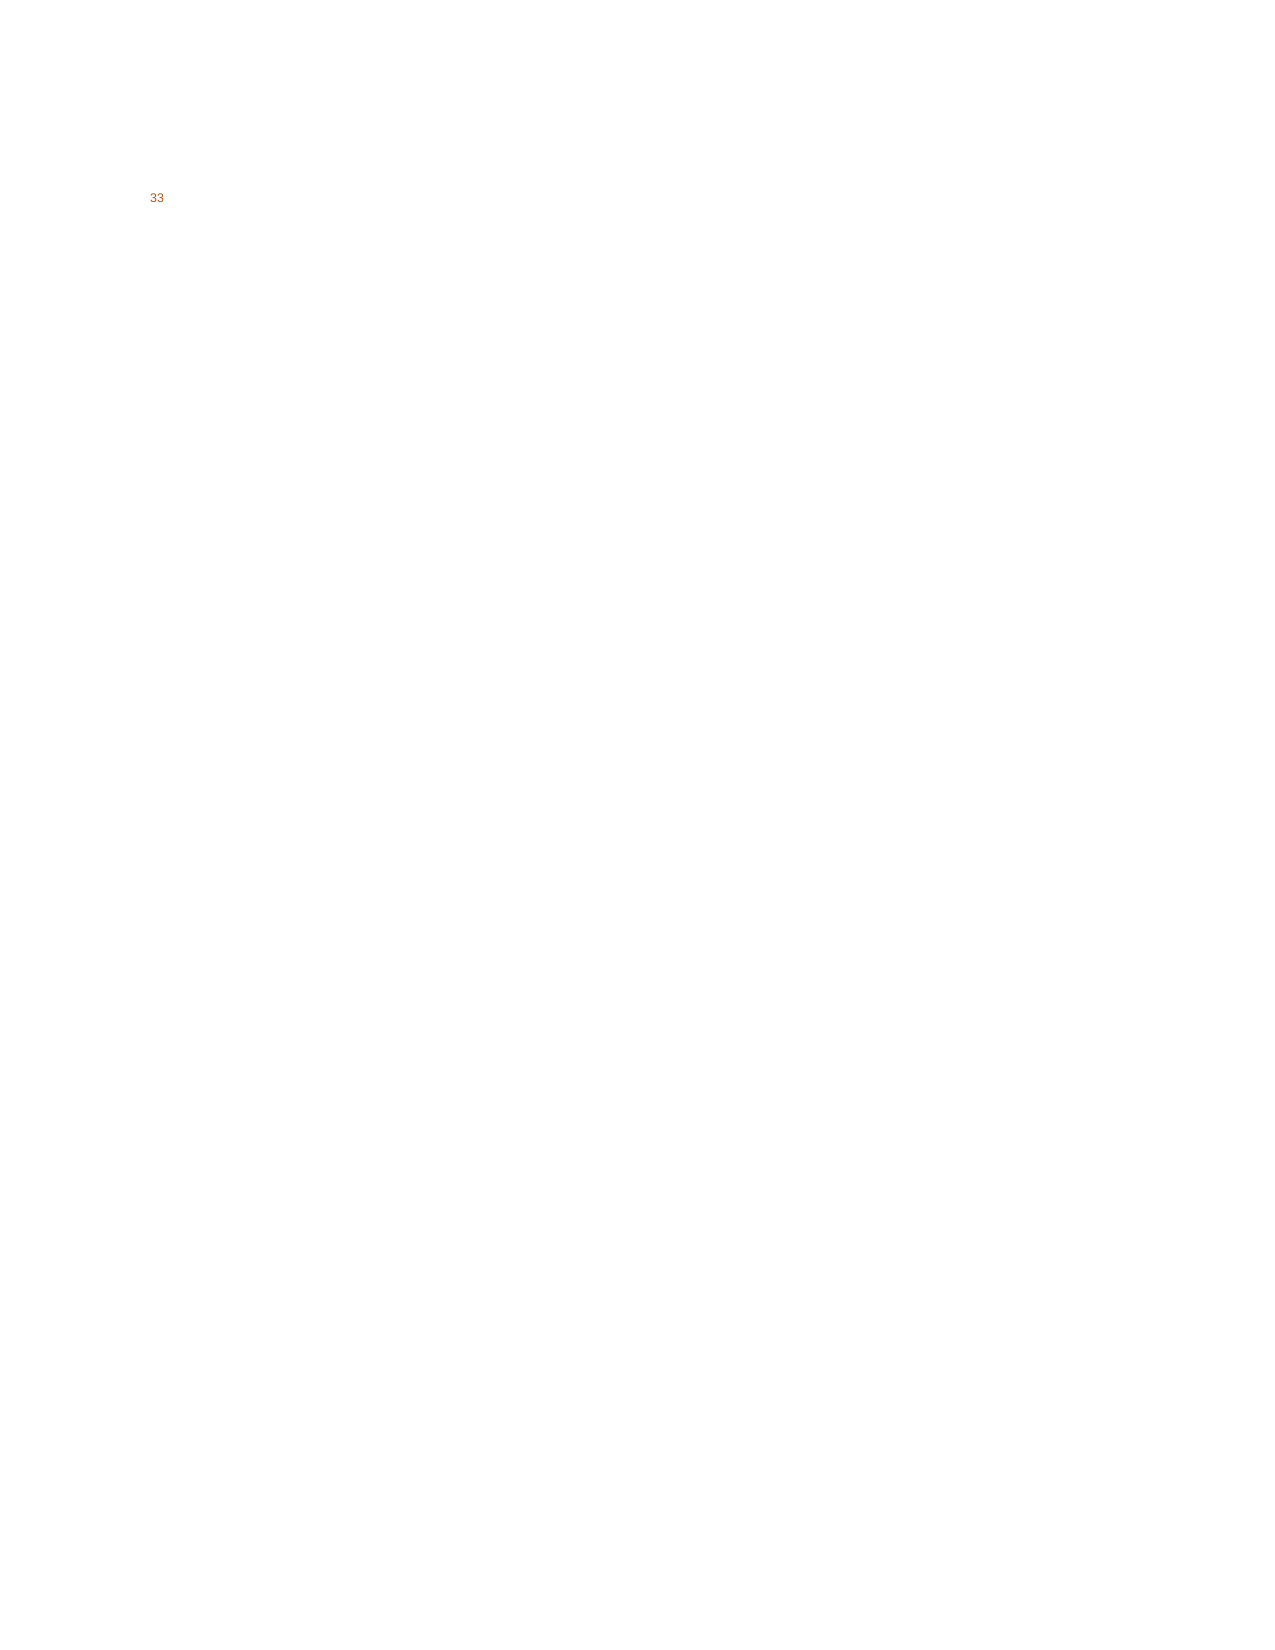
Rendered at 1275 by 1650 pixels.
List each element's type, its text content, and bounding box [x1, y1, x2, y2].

text 33 [150, 184, 1125, 205]
